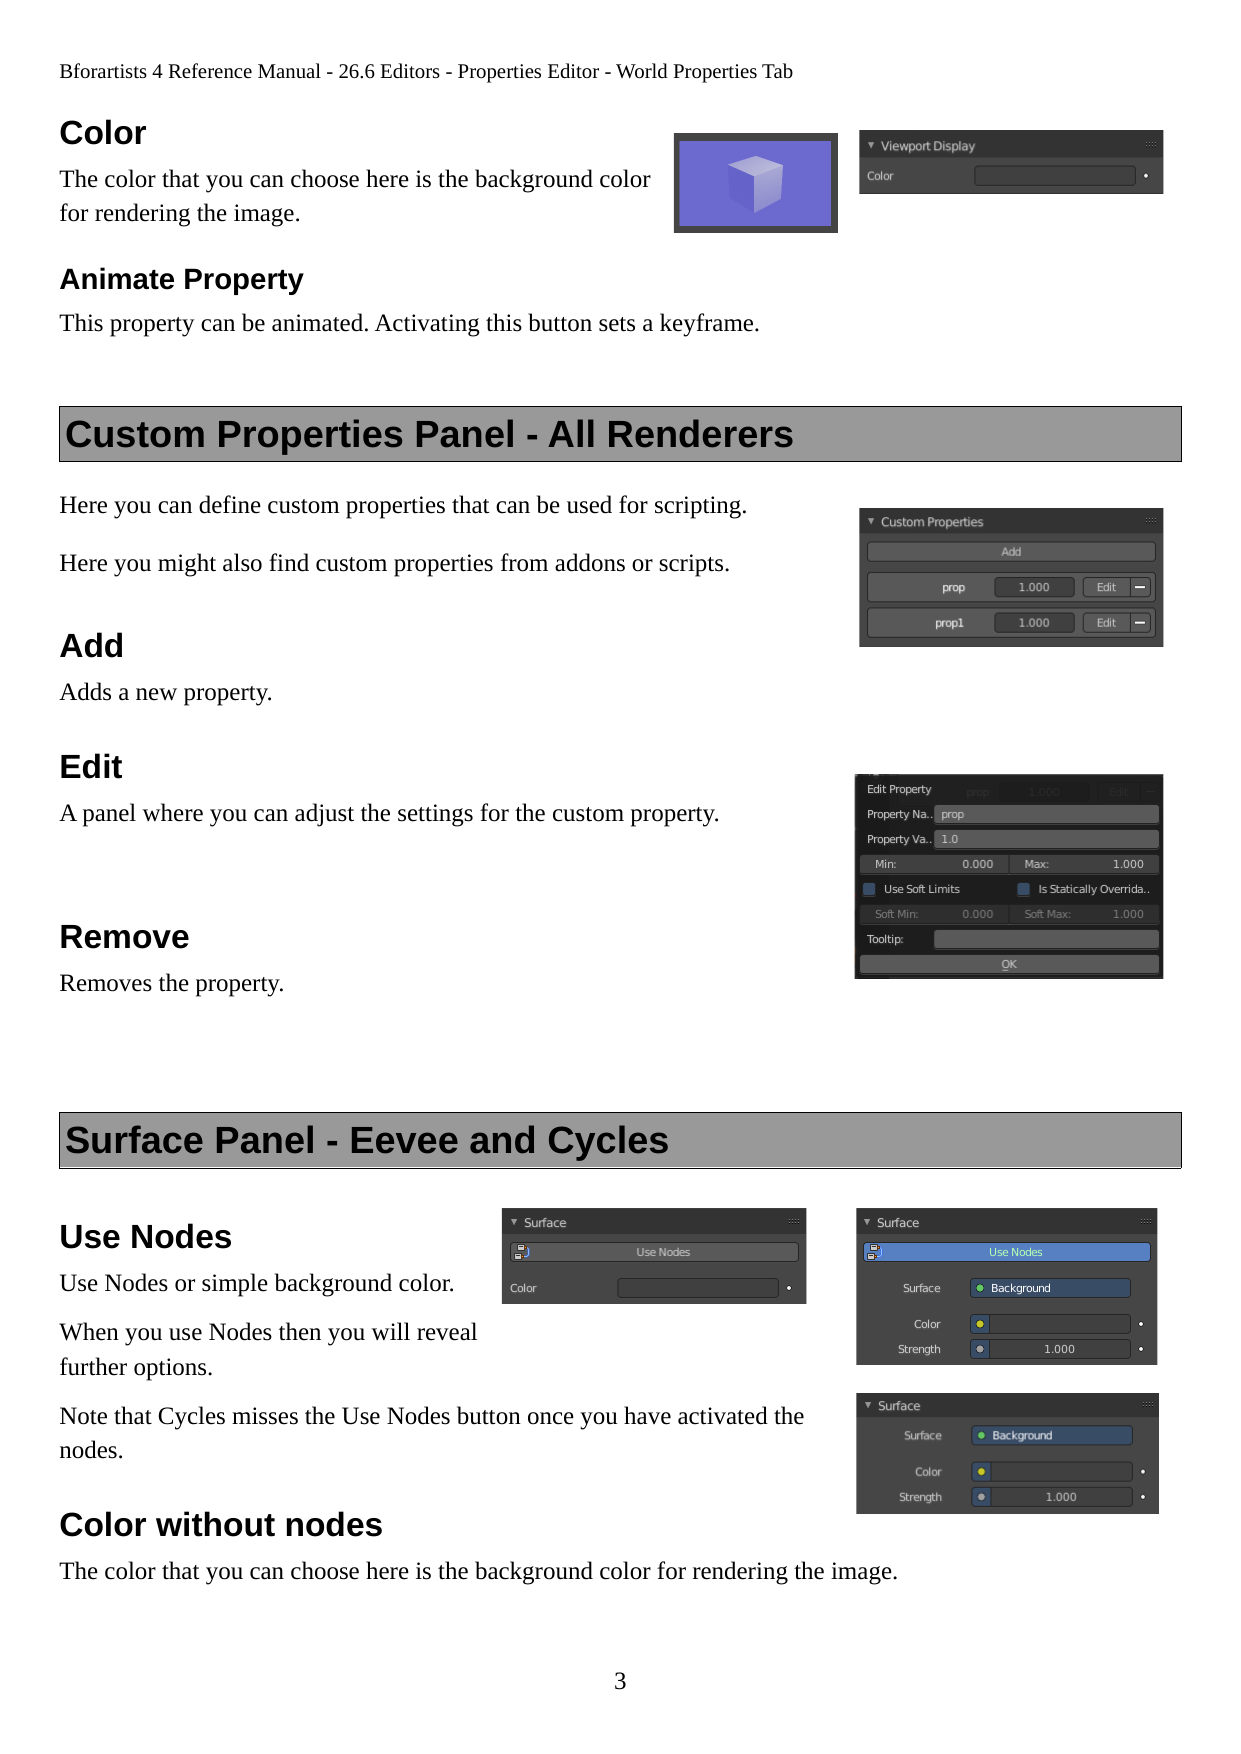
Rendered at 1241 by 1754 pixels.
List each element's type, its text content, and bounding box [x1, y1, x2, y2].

picture [501, 1208, 807, 1304]
subtitle [1164, 917, 1181, 956]
picture [859, 130, 1164, 194]
text The color that you can choose here is the background color for rendering the image. [59, 164, 673, 227]
table_header Surface Panel - Eevee and Cycles [60, 1113, 1181, 1167]
subtitle Remove [59, 917, 854, 956]
text [807, 1268, 856, 1297]
picture [859, 508, 1164, 647]
text This property can be animated. Activating this button sets a keyframe. [59, 308, 1181, 337]
text Adds a new property. [59, 677, 1181, 706]
text Removes the property. [59, 968, 1181, 997]
text [838, 164, 1181, 227]
picture [856, 1208, 1158, 1365]
table_header Custom Properties Panel - All Renderers [60, 407, 1181, 461]
subtitle Edit [59, 747, 1181, 786]
text A panel where you can adjust the settings for the custom property. [59, 798, 854, 827]
text Note that Cycles misses the Use Nodes button once you have activated the nodes. [59, 1401, 856, 1464]
picture [673, 133, 838, 233]
picture [854, 774, 1164, 979]
subtitle [807, 1217, 856, 1256]
text When you use Nodes then you will reveal further options. [59, 1317, 1181, 1381]
subtitle [1158, 1217, 1181, 1256]
text Here you might also find custom properties from addons or scripts. [59, 548, 859, 577]
picture [856, 1393, 1159, 1514]
subtitle Animate Property [59, 262, 1181, 296]
text Here you can define custom properties that can be used for scripting. [59, 490, 1181, 519]
subtitle Color without nodes [59, 1505, 1181, 1544]
subtitle Add [59, 626, 1181, 665]
subtitle Use Nodes [59, 1217, 501, 1256]
subtitle Color [59, 113, 1181, 151]
text The color that you can choose here is the background color for rendering the image. [59, 1556, 1181, 1585]
text Use Nodes or simple background color. [59, 1268, 501, 1297]
